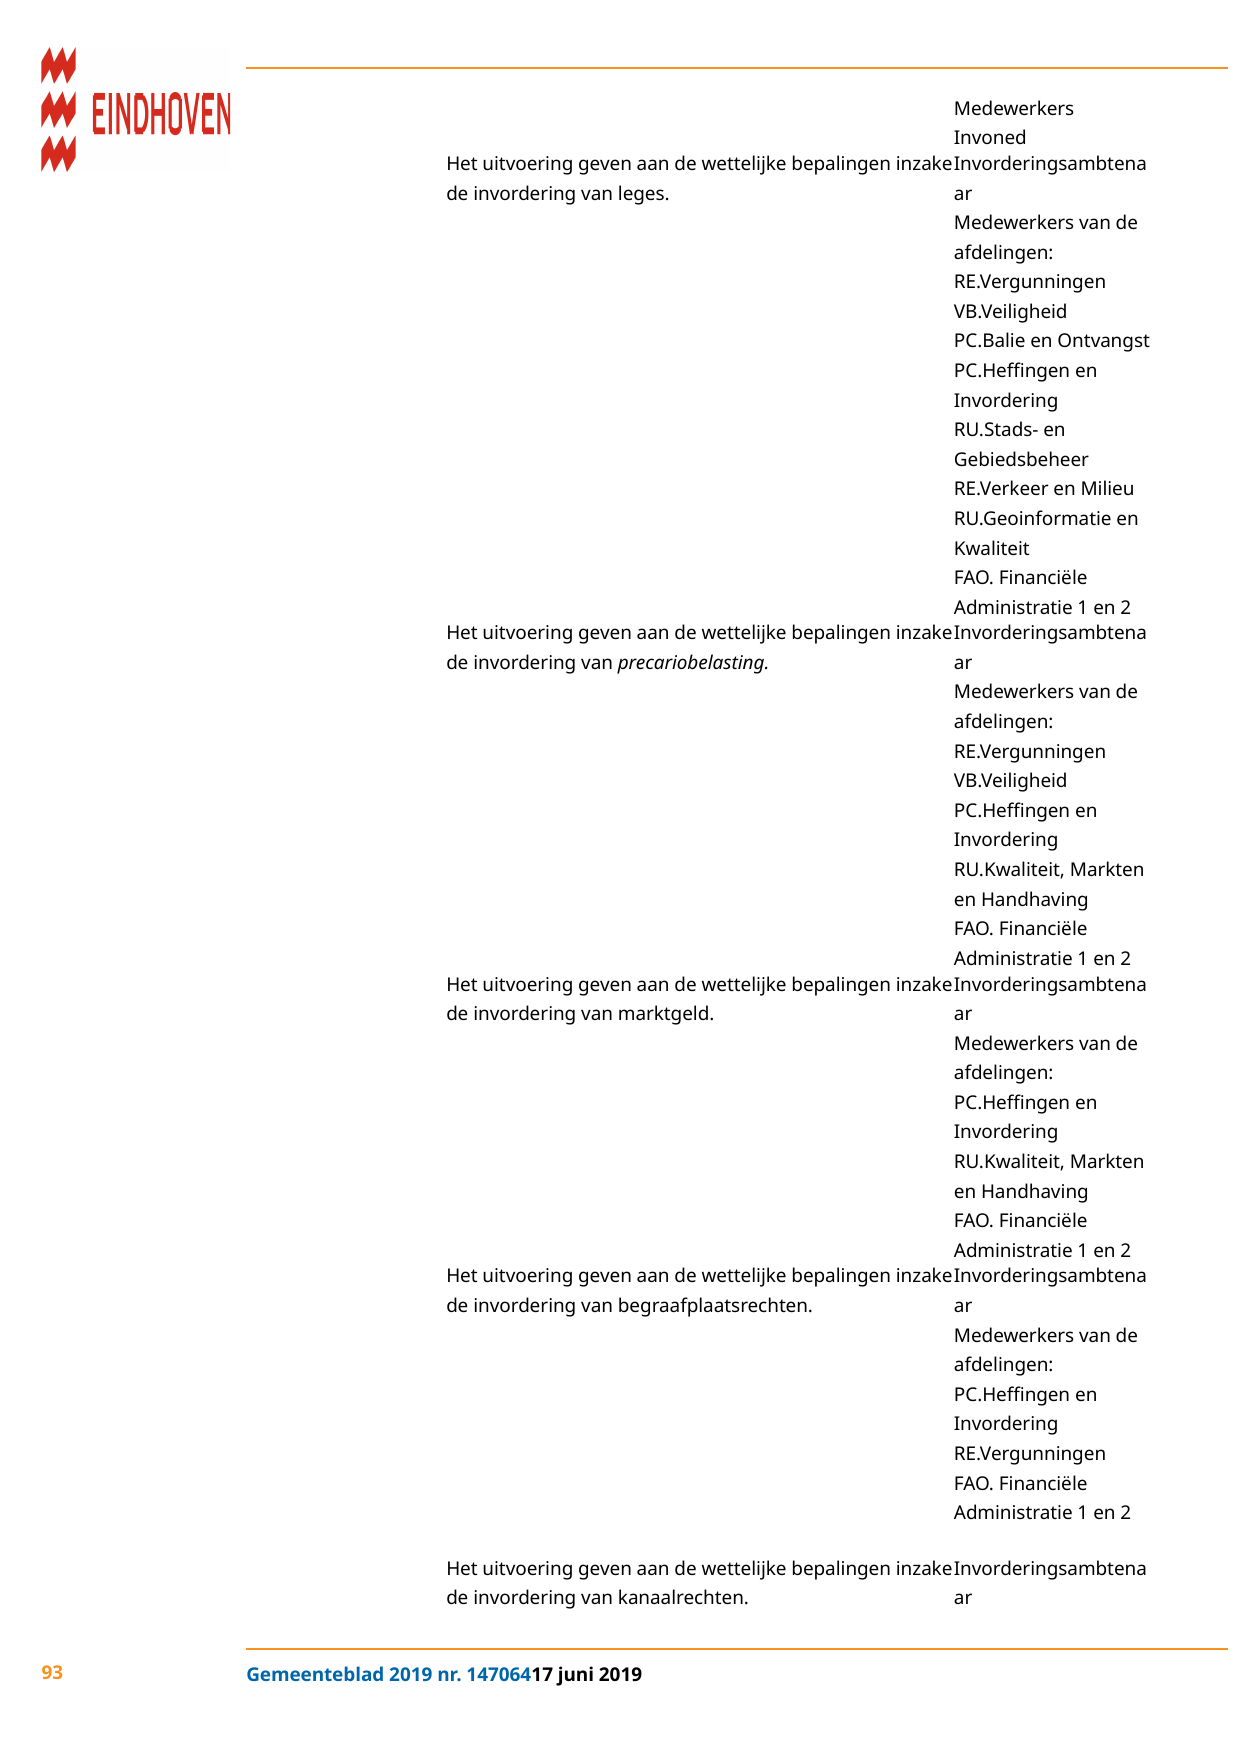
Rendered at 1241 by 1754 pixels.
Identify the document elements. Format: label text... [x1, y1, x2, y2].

table_cell Het uitvoering geven aan de wettelijke bepalingen inzake de invordering van marktgeld. [446, 971, 954, 1263]
table_cell [248, 1263, 446, 1555]
picture [41, 47, 231, 172]
table_cell Invorderingsambtenaar Medewerkers van de afdelingen: RE.Vergunningen VB.Veiligheid PC.Balie en Ontvangst PC.Heffingen en Invordering RU.Stads- en Gebiedsbeheer RE.Verkeer en Milieu RU.Geoinformatie en Kwaliteit FAO. Financiële Administratie 1 en 2 [954, 150, 1152, 619]
table_cell Het uitvoering geven aan de wettelijke bepalingen inzake de invordering van kanaalrechten. [446, 1555, 954, 1610]
table_cell Het uitvoering geven aan de wettelijke bepalingen inzake de invordering van leges. [446, 150, 954, 619]
table_cell Invorderingsambtenaar Medewerkers van de afdelingen: PC.Heffingen en Invordering RE.Vergunningen FAO. Financiële Administratie 1 en 2 [954, 1263, 1152, 1555]
table_cell Invorderingsambtenaar Medewerkers van de afdelingen: RE.Vergunningen VB.Veiligheid PC.Heffingen en Invordering RU.Kwaliteit, Markten en Handhaving FAO. Financiële Administratie 1 en 2 [954, 620, 1152, 971]
table_cell Invorderingsambtenaar [954, 1555, 1152, 1610]
table_cell Medewerkers Invoned [954, 95, 1152, 150]
table_cell [446, 95, 954, 150]
table_cell [248, 150, 446, 619]
table_cell Invorderingsambtenaar Medewerkers van de afdelingen: PC.Heffingen en Invordering RU.Kwaliteit, Markten en Handhaving FAO. Financiële Administratie 1 en 2 [954, 971, 1152, 1263]
table_cell Het uitvoering geven aan de wettelijke bepalingen inzake de invordering van precariobelasting. [446, 620, 954, 971]
table_cell [248, 1555, 446, 1610]
table_cell [248, 95, 446, 150]
table_cell [248, 620, 446, 971]
table_cell [248, 971, 446, 1263]
table_cell Het uitvoering geven aan de wettelijke bepalingen inzake de invordering van begraafplaatsrechten. [446, 1263, 954, 1555]
